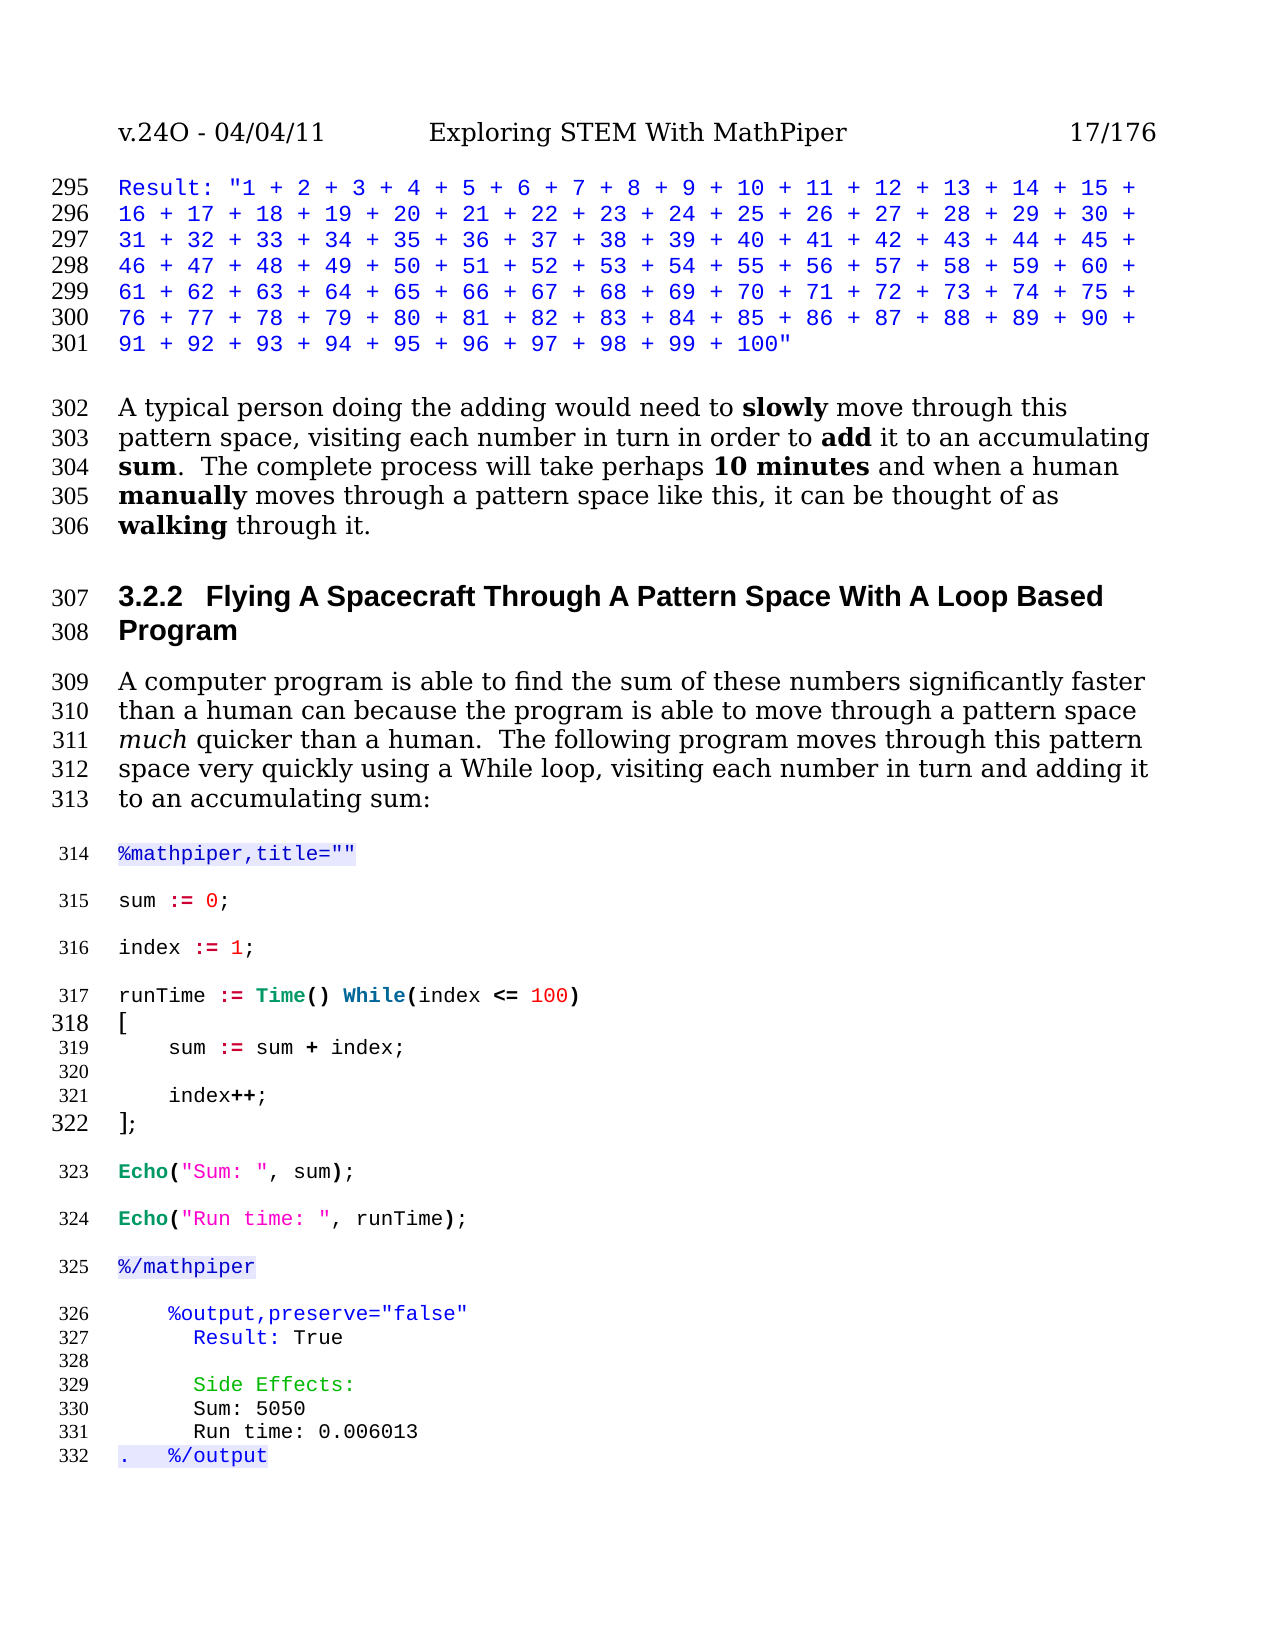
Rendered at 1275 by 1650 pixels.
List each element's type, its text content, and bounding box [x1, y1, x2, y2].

text [ [118, 1008, 1157, 1037]
text sum := 0; [118, 890, 1157, 914]
text index := 1; [118, 937, 1157, 961]
text Result: True [118, 1327, 1157, 1350]
text %output,preserve="false" [118, 1303, 1157, 1327]
text ]; [118, 1108, 1157, 1137]
text Echo("Run time: ", runTime); [118, 1208, 1157, 1232]
text Result: "1 + 2 + 3 + 4 + 5 + 6 + 7 + 8 + 9 + 10 + 11 + 12 + 13 + 14 + 15 + 16 + 17 + 18 + 19 + 20 + 21 + 22 + 23 + 24 + 25 + 26 + 27 + 28 + 29 + 30 + 31 + 32 + 33 + 34 + 35 + 36 + 37 + 38 + 39 + 40 + 41 + 42 + 43 + 44 + 45 + 46 + 47 + 48 + 49 + 50 + 51 + 52 + 53 + 54 + 55 + 56 + 57 + 58 + 59 + 60 + 61 + 62 + 63 + 64 + 65 + 66 + 67 + 68 + 69 + 70 + 71 + 72 + 73 + 74 + 75 + 76 + 77 + 78 + 79 + 80 + 81 + 82 + 83 + 84 + 85 + 86 + 87 + 88 + 89 + 90 + 91 + 92 + 93 + 94 + 95 + 96 + 97 + 98 + 99 + 100" [118, 177, 1157, 358]
text Echo("Sum: ", sum); [118, 1161, 1157, 1185]
text . %/output [118, 1445, 1157, 1468]
text A computer program is able to find the sum of these numbers significantly faster than a human can because the program is able to move through a pattern space much quicker than a human. The following program moves through this pattern space very quickly using a While loop, visiting each number in turn and adding it to an accumulating sum: [118, 667, 1157, 813]
text Sum: 5050 [118, 1398, 1157, 1421]
subtitle Flying A Spacecraft Through A Pattern Space With A Loop Based Program [118, 579, 1157, 646]
text runTime := Time() While(index <= 100) [118, 984, 1157, 1008]
text sum := sum + index; [118, 1037, 1157, 1061]
text index++; [118, 1085, 1157, 1108]
text %/mathpiper [118, 1256, 1157, 1279]
text A typical person doing the adding would need to slowly move through this pattern space, visiting each number in turn in order to add it to an accumulating sum. The complete process will take perhaps 10 minutes and when a human manually moves through a pattern space like this, it can be thought of as walking through it. [118, 393, 1157, 540]
text %mathpiper,title="" [118, 843, 1157, 866]
text Run time: 0.006013 [118, 1421, 1157, 1445]
text Side Effects: [118, 1374, 1157, 1398]
